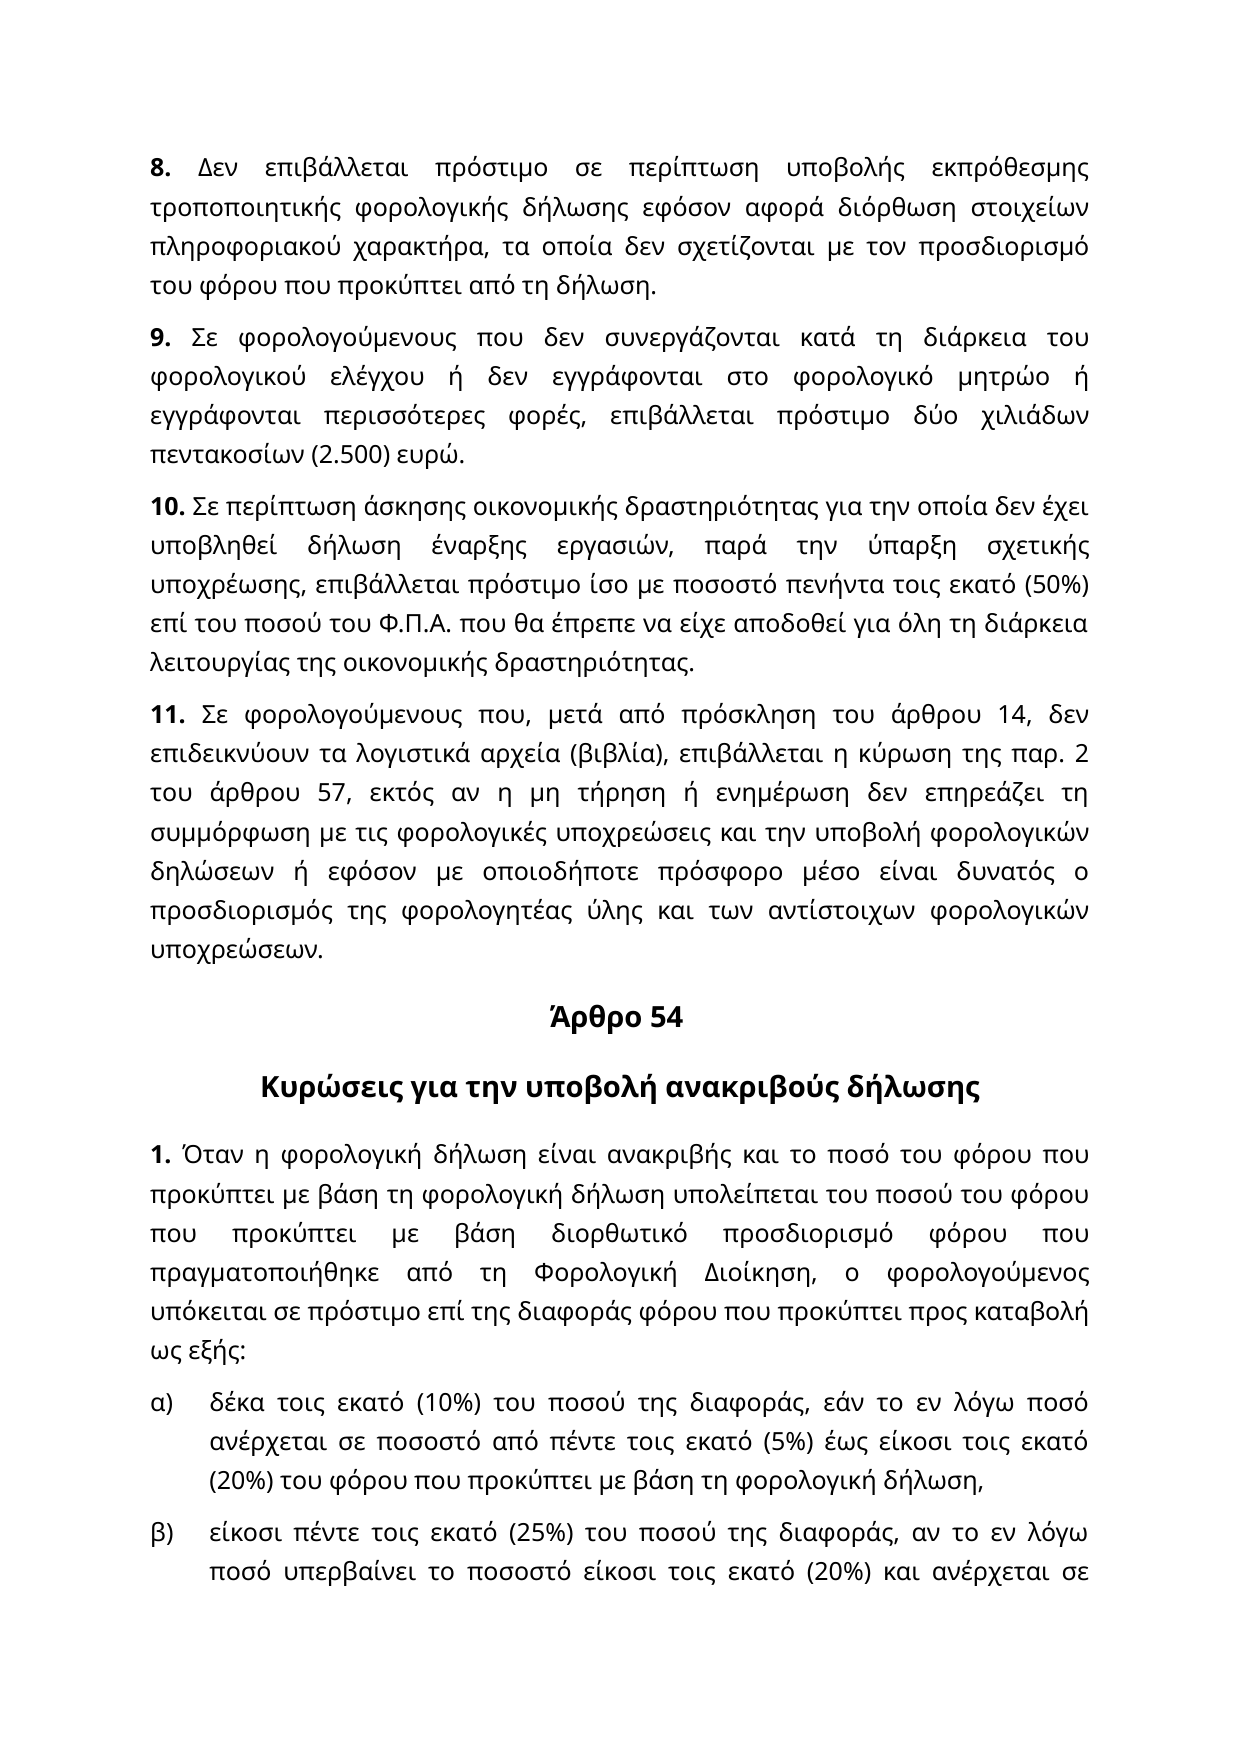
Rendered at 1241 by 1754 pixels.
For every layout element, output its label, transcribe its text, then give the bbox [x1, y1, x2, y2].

text 10. Σε περίπτωση άσκησης οικονομικής δραστηριότητας για την οποία δεν έχει υποβληθεί δήλωση έναρξης εργασιών, παρά την ύπαρξη σχετικής υποχρέωσης, επιβάλλεται πρόστιμο ίσο με ποσοστό πενήντα τοις εκατό (50%) επί του ποσού του Φ.Π.Α. που θα έπρεπε να είχε αποδοθεί για όλη τη διάρκεια λειτουργίας της οικονομικής δραστηριότητας. [150, 488, 1090, 679]
text 9. Σε φορολογούμενους που δεν συνεργάζονται κατά τη διάρκεια του φορολογικού ελέγχου ή δεν εγγράφονται στο φορολογικό μητρώο ή εγγράφονται περισσότερες φορές, επιβάλλεται πρόστιμο δύο χιλιάδων πεντακοσίων (2.500) ευρώ. [150, 319, 1090, 471]
subtitle Άρθρο 54 [150, 996, 1090, 1036]
list α) δέκα τοις εκατό (10%) του ποσού της διαφοράς, εάν το εν λόγω ποσό ανέρχεται σε ποσοστό από πέντε τοις εκατό (5%) έως είκοσι τοις εκατό (20%) του φόρου που προκύπτει με βάση τη φορολογική δήλωση, [150, 1384, 1090, 1497]
text 1. Όταν η φορολογική δήλωση είναι ανακριβής και το ποσό του φόρου που προκύπτει με βάση τη φορολογική δήλωση υπολείπεται του ποσού του φόρου που προκύπτει με βάση διορθωτικό προσδιορισμό φόρου που πραγματοποιήθηκε από τη Φορολογική Διοίκηση, ο φορολογούμενος υπόκειται σε πρόστιμο επί της διαφοράς φόρου που προκύπτει προς καταβολή ως εξής: [150, 1137, 1090, 1367]
list β) είκοσι πέντε τοις εκατό (25%) του ποσού της διαφοράς, αν το εν λόγω ποσό υπερβαίνει το ποσοστό είκοσι τοις εκατό (20%) και ανέρχεται σε [150, 1514, 1090, 1588]
text 8. Δεν επιβάλλεται πρόστιμο σε περίπτωση υποβολής εκπρόθεσμης τροποποιητικής φορολογικής δήλωσης εφόσον αφορά διόρθωση στοιχείων πληροφοριακού χαρακτήρα, τα οποία δεν σχετίζονται με τον προσδιορισμό του φόρου που προκύπτει από τη δήλωση. [150, 150, 1090, 302]
text 11. Σε φορολογούμενους που, μετά από πρόσκληση του άρθρου 14, δεν επιδεικνύουν τα λογιστικά αρχεία (βιβλία), επιβάλλεται η κύρωση της παρ. 2 του άρθρου 57, εκτός αν η μη τήρηση ή ενημέρωση δεν επηρεάζει τη συμμόρφωση με τις φορολογικές υποχρεώσεις και την υποβολή φορολογικών δηλώσεων ή εφόσον με οποιοδήποτε πρόσφορο μέσο είναι δυνατός ο προσδιορισμός της φορολογητέας ύλης και των αντίστοιχων φορολογικών υποχρεώσεων. [150, 697, 1090, 966]
subtitle Κυρώσεις για την υποβολή ανακριβούς δήλωσης [150, 1066, 1090, 1106]
